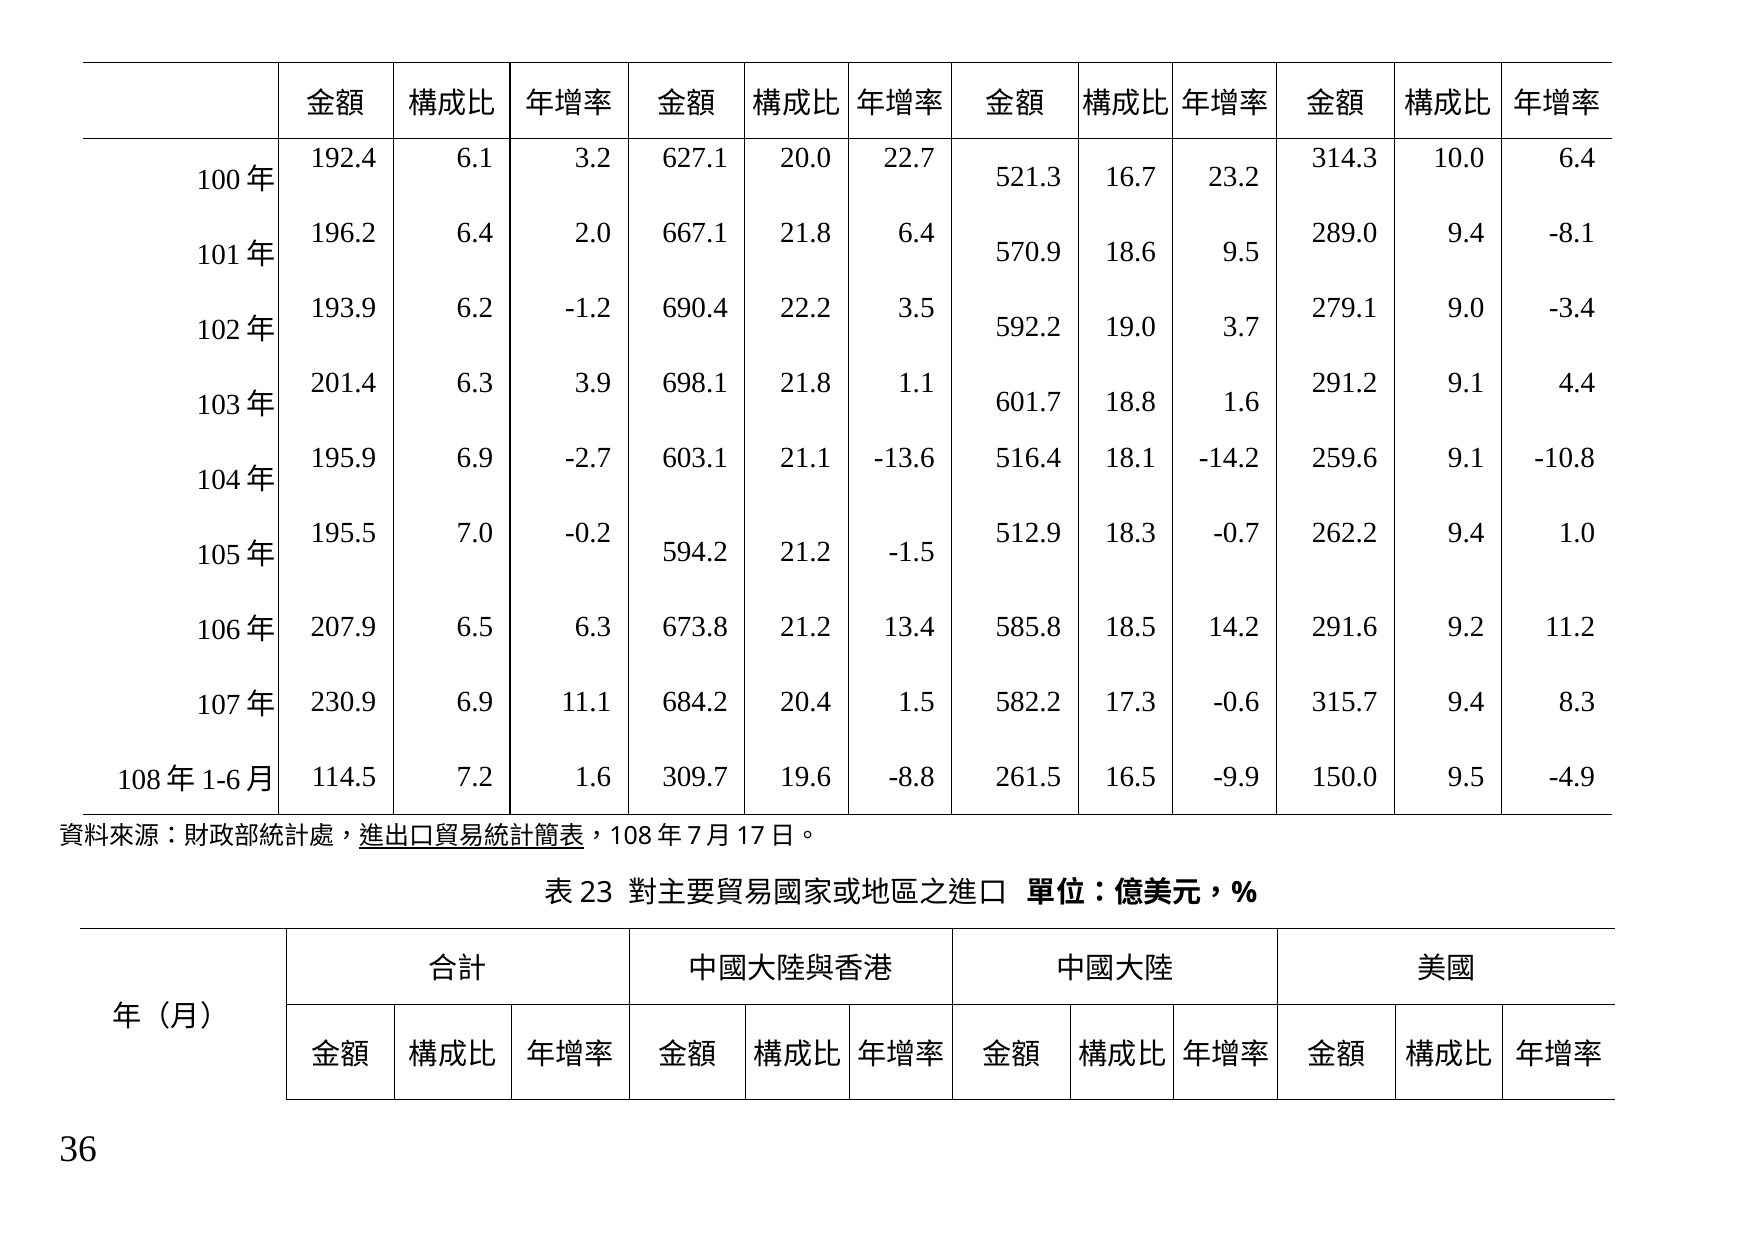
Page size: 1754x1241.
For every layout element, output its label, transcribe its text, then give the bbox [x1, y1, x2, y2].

table_cell 年增率 [1503, 1005, 1615, 1098]
table_cell 16.5 [1079, 739, 1172, 814]
table_cell 195.5 [279, 514, 393, 589]
table_cell 289.0 [1277, 214, 1394, 289]
table_cell 21.2 [745, 589, 848, 664]
table_cell 金額 [287, 1005, 394, 1098]
table_cell 108年1-6月 [83, 739, 278, 814]
table_cell 262.2 [1277, 514, 1394, 589]
table_cell 6.2 [394, 289, 509, 364]
subtitle 表23 對主要貿易國家或地區之進口 單位：億美元，% [59, 853, 1636, 928]
table_cell 年增率 [849, 63, 951, 138]
table_cell 22.7 [849, 139, 951, 214]
table_cell -13.6 [849, 439, 951, 514]
table_cell 1.6 [511, 739, 628, 814]
table_cell 22.2 [745, 289, 848, 364]
table_cell 103年 [83, 364, 278, 439]
table_header 中國大陸 [953, 929, 1277, 1004]
table_cell 18.6 [1079, 214, 1172, 289]
table_cell 570.9 [952, 214, 1078, 289]
table_cell 9.4 [1395, 664, 1501, 739]
table_cell 9.0 [1395, 289, 1501, 364]
table_cell -0.2 [511, 514, 628, 589]
table_cell 684.2 [629, 664, 744, 739]
table_cell 3.7 [1173, 289, 1276, 364]
table_cell 7.0 [394, 514, 509, 589]
table_cell 512.9 [952, 514, 1078, 589]
table_cell 6.4 [849, 214, 951, 289]
table_cell 6.9 [394, 664, 509, 739]
table_cell 107年 [83, 664, 278, 739]
table_cell 315.7 [1277, 664, 1394, 739]
table_cell 年增率 [512, 1005, 629, 1098]
table_cell 年增率 [511, 63, 628, 138]
table_cell 102年 [83, 289, 278, 364]
table_cell 年增率 [1173, 63, 1276, 138]
table_cell 193.9 [279, 289, 393, 364]
table_cell 21.2 [745, 514, 848, 589]
table_cell -0.7 [1173, 514, 1276, 589]
table_cell 150.0 [1277, 739, 1394, 814]
table_cell 261.5 [952, 739, 1078, 814]
table_header 合計 [287, 929, 629, 1004]
table_cell 年增率 [1174, 1005, 1277, 1098]
table_cell 6.9 [394, 439, 509, 514]
table_cell -8.8 [849, 739, 951, 814]
table_cell 230.9 [279, 664, 393, 739]
table_cell 19.6 [745, 739, 848, 814]
table_cell 1.6 [1173, 364, 1276, 439]
table_cell 金額 [629, 63, 744, 138]
table_cell 698.1 [629, 364, 744, 439]
table_cell 582.2 [952, 664, 1078, 739]
table_cell -14.2 [1173, 439, 1276, 514]
table_cell -2.7 [511, 439, 628, 514]
table_cell 金額 [952, 63, 1078, 138]
table_cell 104年 [83, 439, 278, 514]
table_cell 594.2 [629, 514, 744, 589]
table_cell 9.5 [1395, 739, 1501, 814]
table_cell 673.8 [629, 589, 744, 664]
table_cell 9.1 [1395, 364, 1501, 439]
table_cell 667.1 [629, 214, 744, 289]
table_cell 521.3 [952, 139, 1078, 214]
table_cell 314.3 [1277, 139, 1394, 214]
table_cell 291.6 [1277, 589, 1394, 664]
table_cell 18.3 [1079, 514, 1172, 589]
table_cell -9.9 [1173, 739, 1276, 814]
table_cell 構成比 [745, 63, 848, 138]
table_cell 年增率 [1502, 63, 1612, 138]
table_cell 6.4 [1502, 139, 1612, 214]
table_cell 20.4 [745, 664, 848, 739]
table_cell 構成比 [1396, 1005, 1502, 1098]
table_cell -1.2 [511, 289, 628, 364]
table_cell -8.1 [1502, 214, 1612, 289]
table_cell 構成比 [746, 1005, 849, 1098]
table_cell 20.0 [745, 139, 848, 214]
table_cell 259.6 [1277, 439, 1394, 514]
table_cell 690.4 [629, 289, 744, 364]
table_cell 金額 [630, 1005, 745, 1098]
table_cell 10.0 [1395, 139, 1501, 214]
table_cell 金額 [1278, 1005, 1395, 1098]
table_cell 23.2 [1173, 139, 1276, 214]
table_cell 207.9 [279, 589, 393, 664]
table_cell 6.3 [394, 364, 509, 439]
table_cell 13.4 [849, 589, 951, 664]
table_cell 9.4 [1395, 214, 1501, 289]
table_cell 585.8 [952, 589, 1078, 664]
table_cell 9.1 [1395, 439, 1501, 514]
table_cell 6.3 [511, 589, 628, 664]
table_cell 18.1 [1079, 439, 1172, 514]
table_cell 9.2 [1395, 589, 1501, 664]
table_cell 100年 [83, 139, 278, 214]
table_cell 114.5 [279, 739, 393, 814]
table_cell 1.1 [849, 364, 951, 439]
table_cell 105年 [83, 514, 278, 589]
table_cell 9.5 [1173, 214, 1276, 289]
table_cell 11.2 [1502, 589, 1612, 664]
table_cell 192.4 [279, 139, 393, 214]
table_cell 構成比 [394, 63, 509, 138]
table_cell 1.5 [849, 664, 951, 739]
table_cell 金額 [279, 63, 393, 138]
text 資料來源：財政部統計處，進出口貿易統計簡表，108年7月17日。 [59, 815, 1636, 853]
table_cell 6.5 [394, 589, 509, 664]
table_cell 279.1 [1277, 289, 1394, 364]
table_cell 2.0 [511, 214, 628, 289]
table_cell 11.1 [511, 664, 628, 739]
table_cell 516.4 [952, 439, 1078, 514]
table_cell 金額 [953, 1005, 1070, 1098]
table_cell 18.8 [1079, 364, 1172, 439]
table_cell 21.1 [745, 439, 848, 514]
table_cell -4.9 [1502, 739, 1612, 814]
table_cell 3.2 [511, 139, 628, 214]
table_header 美國 [1278, 929, 1615, 1004]
table_cell 309.7 [629, 739, 744, 814]
table_cell 4.4 [1502, 364, 1612, 439]
table_cell 101年 [83, 214, 278, 289]
table_cell 年增率 [850, 1005, 952, 1098]
table_cell 592.2 [952, 289, 1078, 364]
table_cell 3.5 [849, 289, 951, 364]
table_cell 構成比 [1395, 63, 1501, 138]
table_cell -1.5 [849, 514, 951, 589]
table_cell 6.1 [394, 139, 509, 214]
table_cell 6.4 [394, 214, 509, 289]
table_cell 構成比 [1071, 1005, 1173, 1098]
table_cell 17.3 [1079, 664, 1172, 739]
table_cell -3.4 [1502, 289, 1612, 364]
table_cell 196.2 [279, 214, 393, 289]
table_cell -0.6 [1173, 664, 1276, 739]
table_header 年（月） [80, 929, 286, 1098]
table_cell 7.2 [394, 739, 509, 814]
table_cell 金額 [1277, 63, 1394, 138]
table_cell 8.3 [1502, 664, 1612, 739]
table_cell 18.5 [1079, 589, 1172, 664]
table_cell 106年 [83, 589, 278, 664]
table_cell 603.1 [629, 439, 744, 514]
table_cell -10.8 [1502, 439, 1612, 514]
table_cell [83, 63, 278, 138]
table_cell 1.0 [1502, 514, 1612, 589]
table_cell 19.0 [1079, 289, 1172, 364]
table_cell 構成比 [1079, 63, 1172, 138]
table_cell 21.8 [745, 214, 848, 289]
table_cell 195.9 [279, 439, 393, 514]
table_cell 14.2 [1173, 589, 1276, 664]
table_header 中國大陸與香港 [630, 929, 952, 1004]
table_cell 601.7 [952, 364, 1078, 439]
table_cell 構成比 [395, 1005, 511, 1098]
table_cell 3.9 [511, 364, 628, 439]
table_cell 21.8 [745, 364, 848, 439]
table_cell 627.1 [629, 139, 744, 214]
table_cell 201.4 [279, 364, 393, 439]
table_cell 9.4 [1395, 514, 1501, 589]
table_cell 291.2 [1277, 364, 1394, 439]
table_cell 16.7 [1079, 139, 1172, 214]
